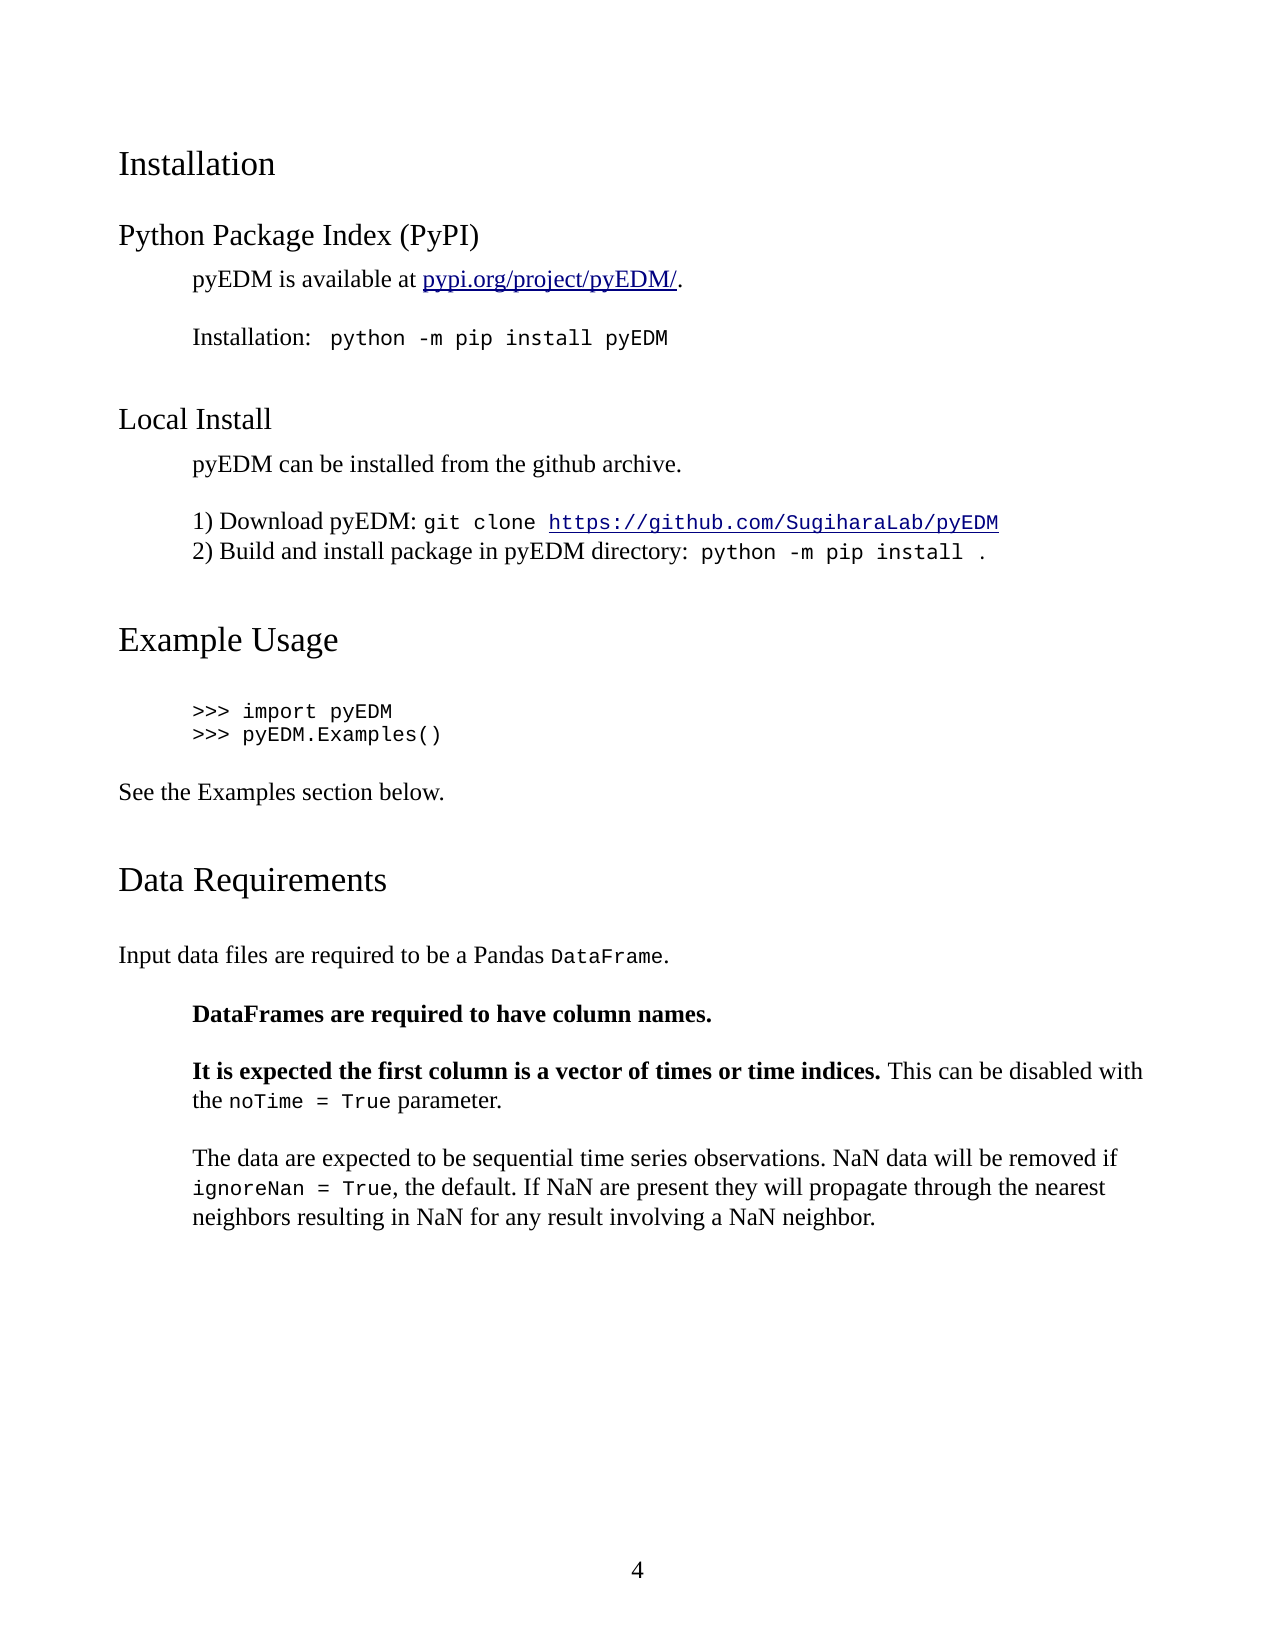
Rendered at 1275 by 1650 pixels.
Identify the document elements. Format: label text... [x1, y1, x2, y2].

subtitle Data Requirements [118, 859, 1157, 899]
text DataFrames are required to have column names. [192, 999, 1157, 1028]
text Input data files are required to be a Pandas DataFrame. [118, 941, 1157, 970]
text See the Examples section below. [118, 777, 1157, 805]
subtitle Example Usage [118, 619, 1157, 659]
text >>> pyEDM.Examples() [192, 724, 1157, 748]
text Installation: python -m pip install pyEDM [192, 322, 1157, 351]
subtitle Python Package Index (PyPI) [118, 217, 1157, 252]
text 2) Build and install package in pyEDM directory: python -m pip install . [192, 536, 1157, 565]
text The data are expected to be sequential time series observations. NaN data will be removed if ignoreNan = True, the default. If NaN are present they will propagate through the nearest neighbors resulting in NaN for any result involving a NaN neighbor. [192, 1143, 1157, 1231]
text pyEDM can be installed from the github archive. [192, 449, 1157, 478]
text It is expected the first column is a vector of times or time indices. This can be disabled with the noTime = True parameter. [192, 1056, 1157, 1115]
text >>> import pyEDM [192, 701, 1157, 724]
text pyEDM is available at pypi.org/project/pyEDM/. [192, 264, 1157, 293]
subtitle Installation [118, 143, 1157, 183]
text 1) Download pyEDM: git clone https://github.com/SugiharaLab/pyEDM [192, 506, 1157, 536]
subtitle Local Install [118, 401, 1157, 436]
